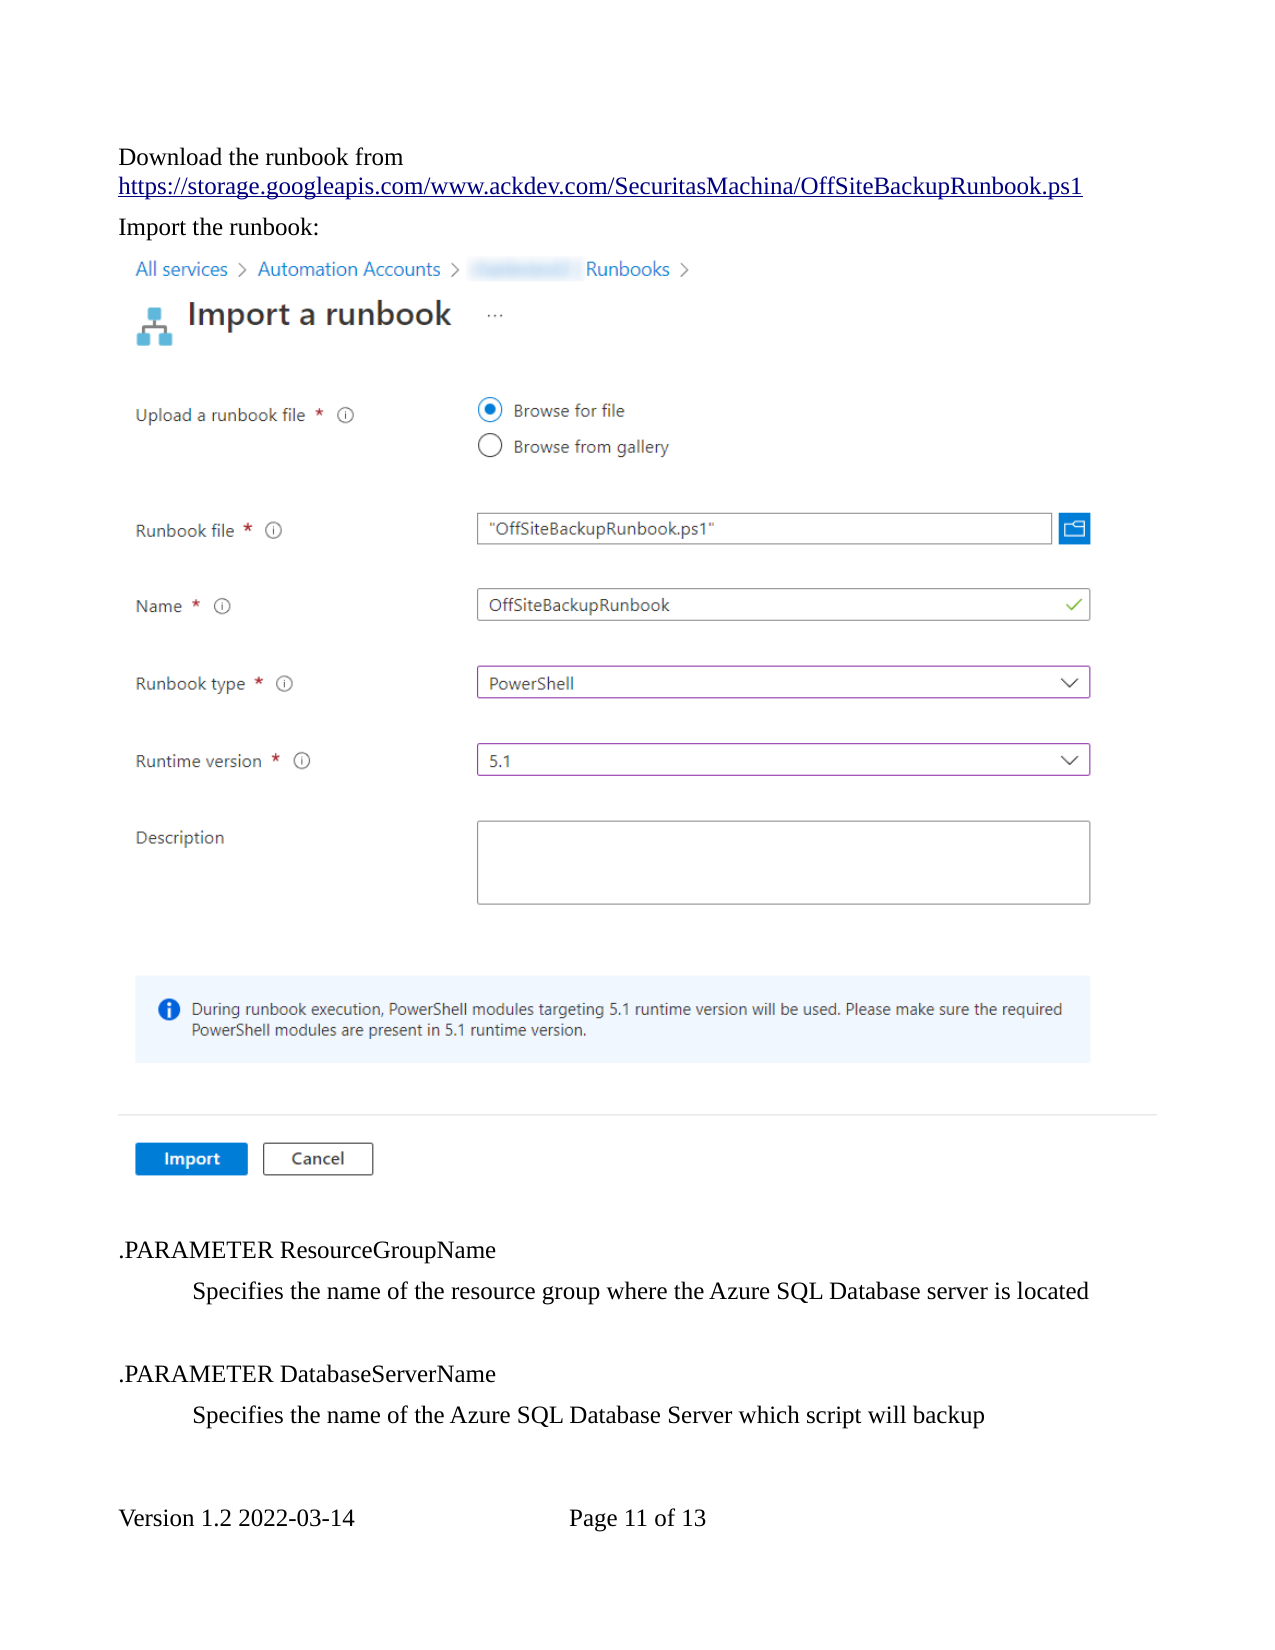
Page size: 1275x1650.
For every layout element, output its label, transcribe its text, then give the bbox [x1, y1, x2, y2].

text .PARAMETER DatabaseServerName [118, 1359, 1157, 1388]
text Download the runbook from https://storage.googleapis.com/www.ackdev.com/SecuritasMachina/OffSiteBackupRunbook.ps1 [118, 142, 1157, 200]
picture [118, 253, 1157, 1194]
text Specifies the name of the Azure SQL Database Server which script will backup [118, 1400, 1157, 1429]
text .PARAMETER ResourceGroupName [118, 1235, 1157, 1264]
text Import the runbook: [118, 212, 1157, 241]
text Specifies the name of the resource group where the Azure SQL Database server is located [118, 1276, 1157, 1305]
